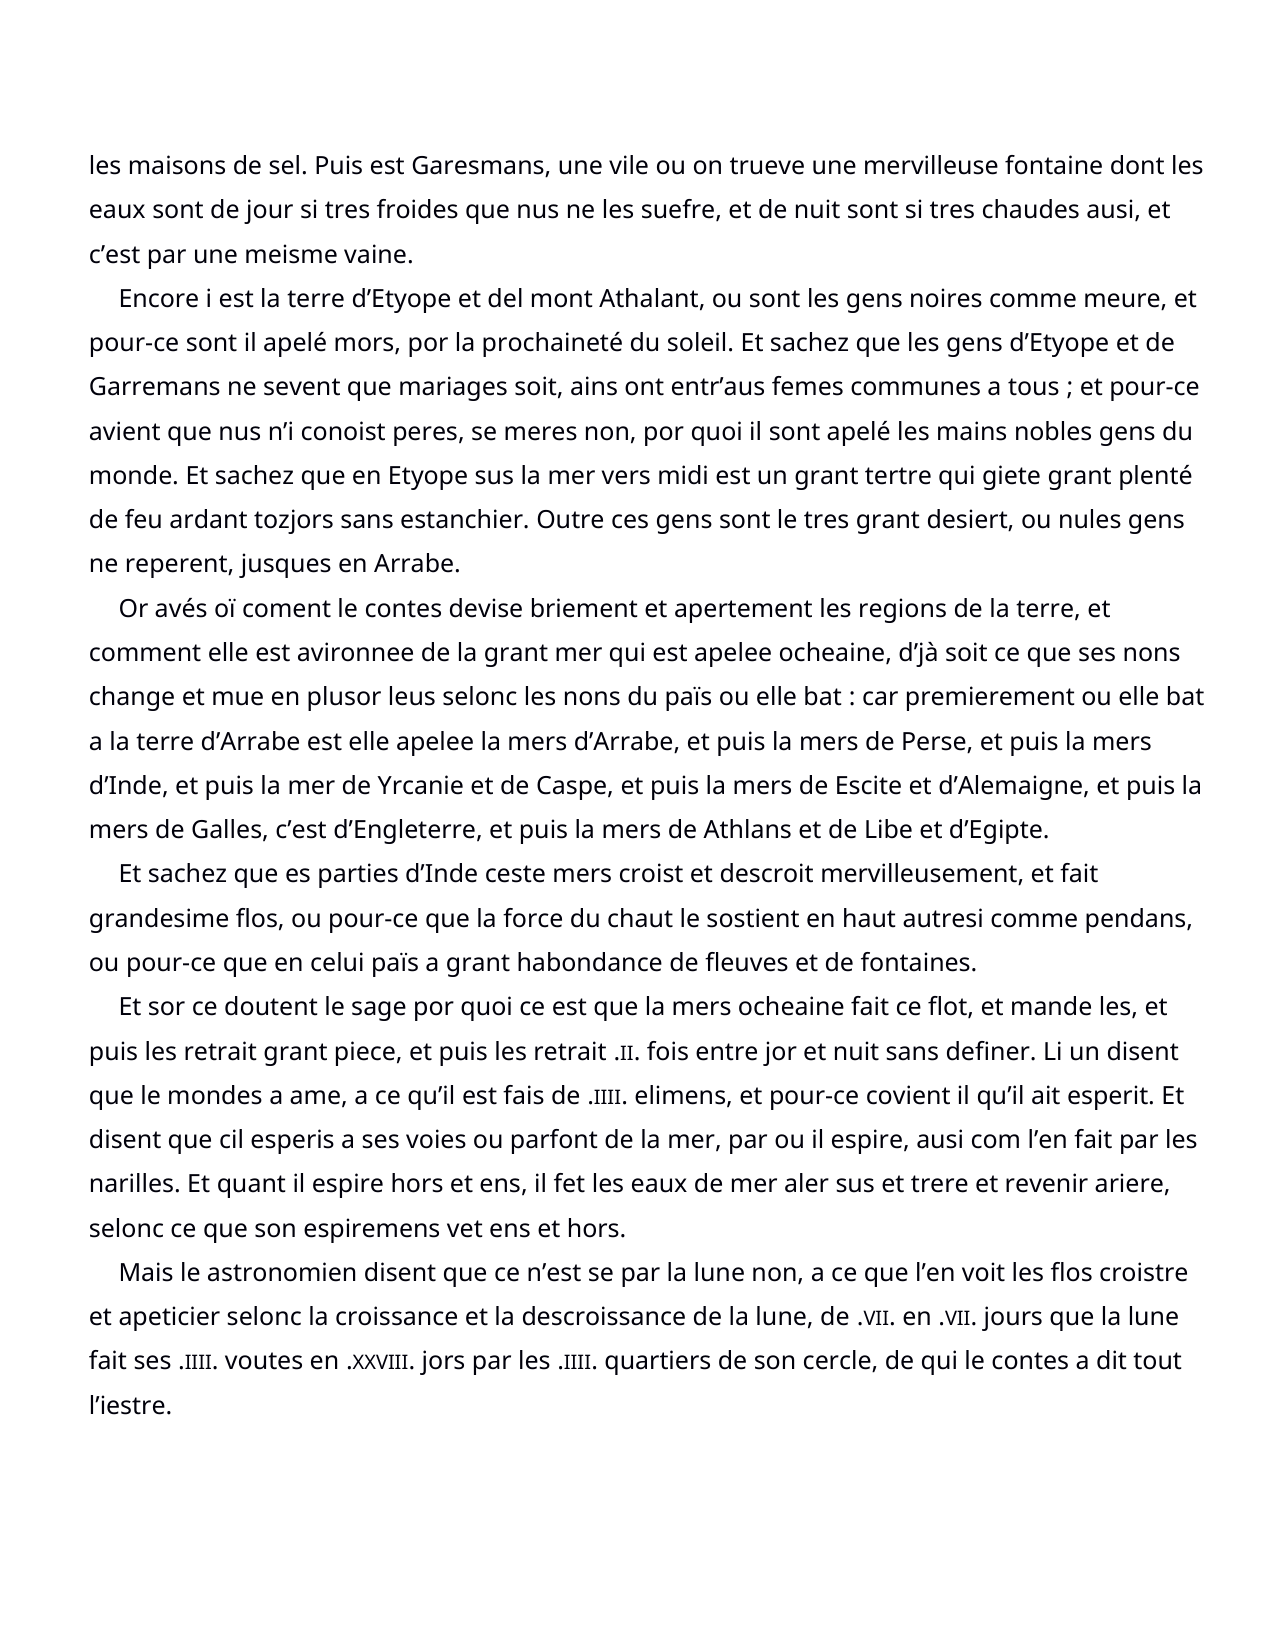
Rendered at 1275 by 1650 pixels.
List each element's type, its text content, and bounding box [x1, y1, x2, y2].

text Mais le astronomien disent que ce n’est se par la lune non, a ce que l’en voit les flos croistre et apeticier selonc la croissance et la descroissance de la lune, de .vii. en .vii. jours que la lune fait ses .iiii. voutes en .xxviii. jors par les .iiii. quartiers de son cercle, de qui le contes a dit tout l’iestre. [89, 1254, 1216, 1421]
text Encore i est la terre d’Etyope et del mont Athalant, ou sont les gens noires comme meure, et pour-ce sont il apelé mors, por la prochaineté du soleil. Et sachez que les gens d’Etyope et de Garremans ne sevent que mariages soit, ains ont entr’aus femes communes a tous ; et pour-ce avient que nus n’i conoist peres, se meres non, por quoi il sont apelé les mains nobles gens du monde. Et sachez que en Etyope sus la mer vers midi est un grant tertre qui giete grant plenté de feu ardant tozjors sans estanchier. Outre ces gens sont le tres grant desiert, ou nules gens ne reperent, jusques en Arrabe. [89, 281, 1216, 580]
text les maisons de sel. Puis est Garesmans, une vile ou on trueve une mervilleuse fontaine dont les eaux sont de jour si tres froides que nus ne les suefre, et de nuit sont si tres chaudes ausi, et c’est par une meisme vaine. [89, 148, 1216, 270]
text Or avés oï coment le contes devise briement et apertement les regions de la terre, et comment elle est avironnee de la grant mer qui est apelee ocheaine, d’jà soit ce que ses nons change et mue en plusor leus selonc les nons du païs ou elle bat : car premierement ou elle bat a la terre d’Arrabe est elle apelee la mers d’Arrabe, et puis la mers de Perse, et puis la mers d’Inde, et puis la mer de Yrcanie et de Caspe, et puis la mers de Escite et d’Alemaigne, et puis la mers de Galles, c’est d’Engleterre, et puis la mers de Athlans et de Libe et d’Egipte. [89, 590, 1216, 846]
text Et sor ce doutent le sage por quoi ce est que la mers ocheaine fait ce flot, et mande les, et puis les retrait grant piece, et puis les retrait .ii. fois entre jor et nuit sans definer. Li un disent que le mondes a ame, a ce qu’il est fais de .iiii. elimens, et pour-ce covient il qu’il ait esperit. Et disent que cil esperis a ses voies ou parfont de la mer, par ou il espire, ausi com l’en fait par les narilles. Et quant il espire hors et ens, il fet les eaux de mer aler sus et trere et revenir ariere, selonc ce que son espiremens vet ens et hors. [89, 989, 1216, 1244]
text Et sachez que es parties d’Inde ceste mers croist et descroit mervilleusement, et fait grandesime flos, ou pour-ce que la force du chaut le sostient en haut autresi comme pendans, ou pour-ce que en celui païs a grant habondance de fleuves et de fontaines. [89, 856, 1216, 979]
